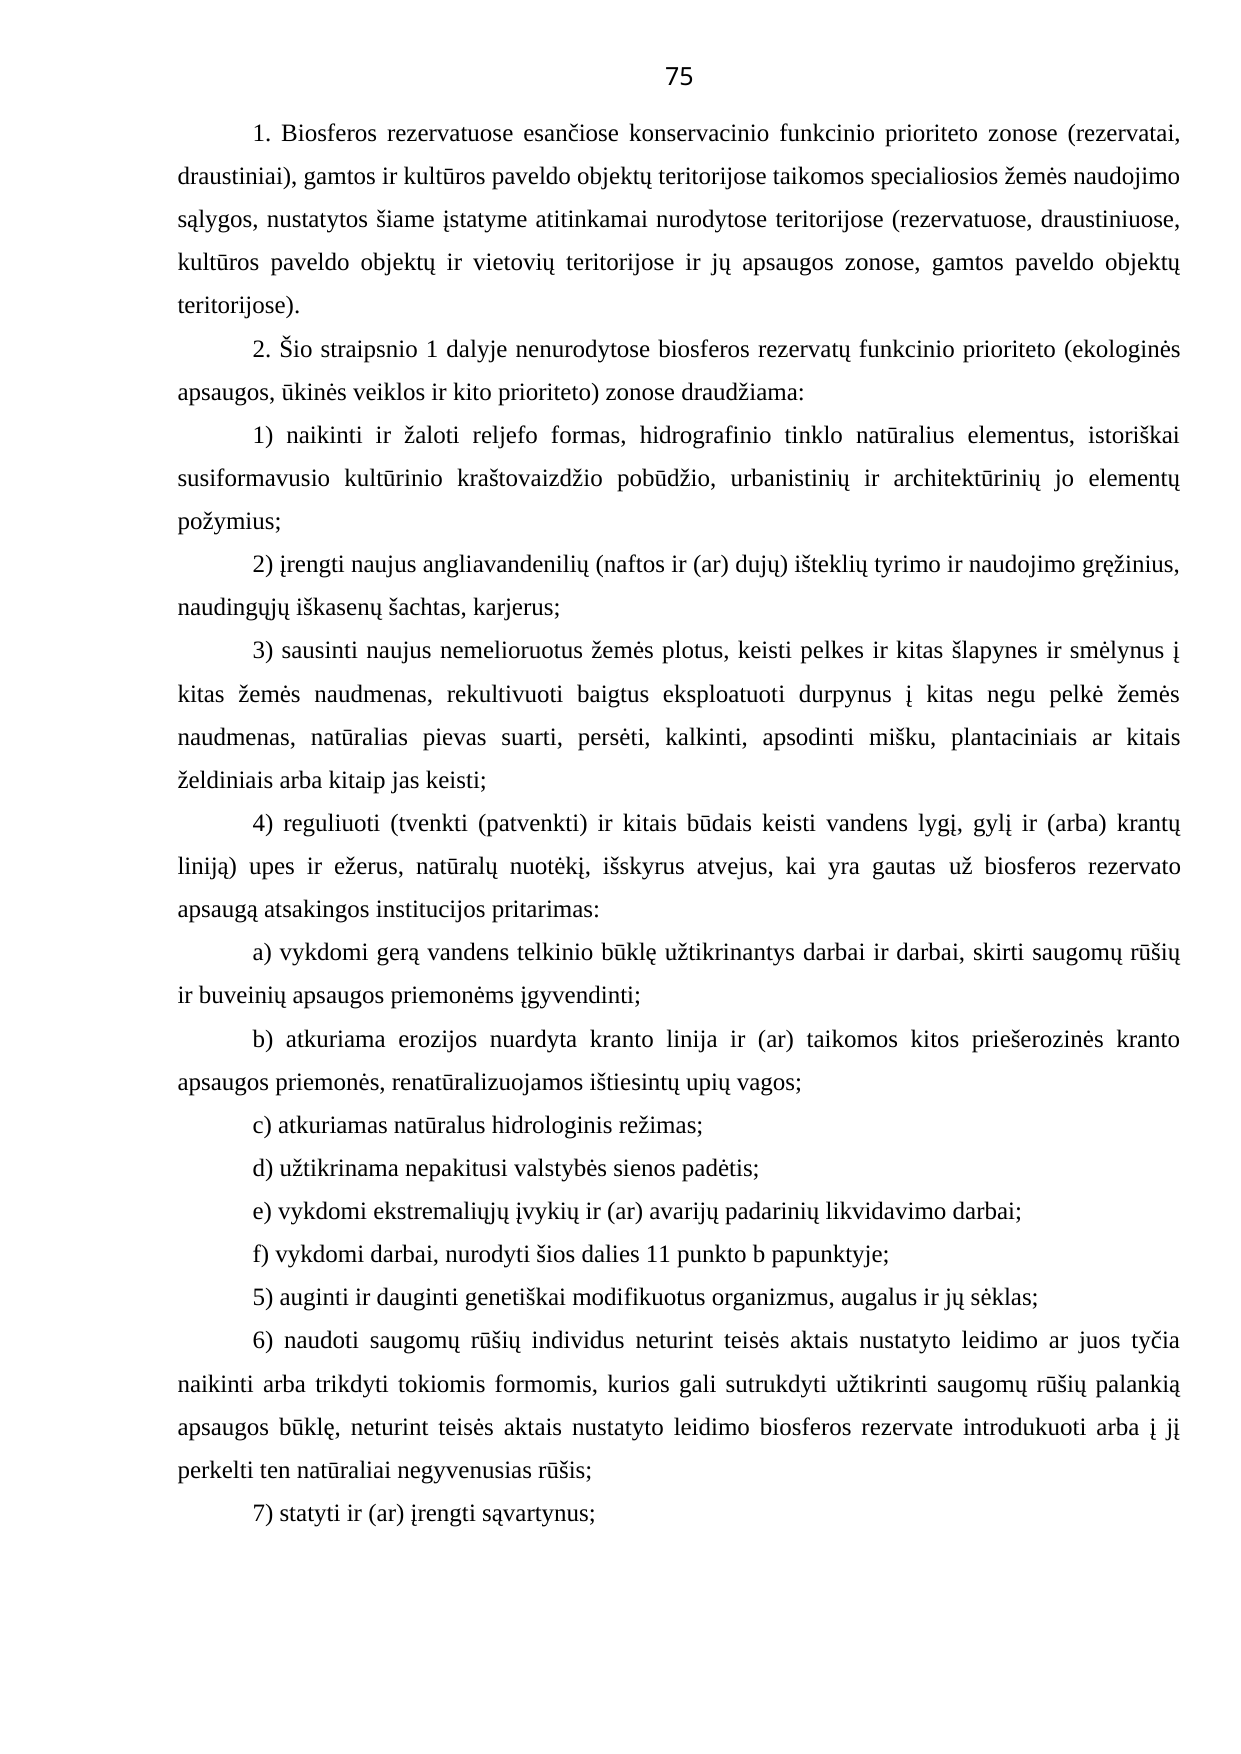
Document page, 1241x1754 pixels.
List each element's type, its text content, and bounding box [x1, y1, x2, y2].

text 7) statyti ir (ar) įrengti sąvartynus; [177, 1498, 1181, 1527]
text 2) įrengti naujus angliavandenilių (naftos ir (ar) dujų) išteklių tyrimo ir naudojimo gręžinius, naudingųjų iškasenų šachtas, karjerus; [177, 549, 1181, 621]
text 1) naikinti ir žaloti reljefo formas, hidrografinio tinklo natūralius elementus, istoriškai susiformavusio kultūrinio kraštovaizdžio pobūdžio, urbanistinių ir architektūrinių jo elementų požymius; [177, 420, 1181, 535]
text 5) auginti ir dauginti genetiškai modifikuotus organizmus, augalus ir jų sėklas; [177, 1282, 1181, 1311]
text e) vykdomi ekstremaliųjų įvykių ir (ar) avarijų padarinių likvidavimo darbai; [177, 1196, 1181, 1225]
text f) vykdomi darbai, nurodyti šios dalies 11 punkto b papunktyje; [177, 1239, 1181, 1268]
text b) atkuriama erozijos nuardyta kranto linija ir (ar) taikomos kitos priešerozinės kranto apsaugos priemonės, renatūralizuojamos ištiesintų upių vagos; [177, 1024, 1181, 1096]
text d) užtikrinama nepakitusi valstybės sienos padėtis; [177, 1153, 1181, 1182]
text 6) naudoti saugomų rūšių individus neturint teisės aktais nustatyto leidimo ar juos tyčia naikinti arba trikdyti tokiomis formomis, kurios gali sutrukdyti užtikrinti saugomų rūšių palankią apsaugos būklę, neturint teisės aktais nustatyto leidimo biosferos rezervate introdukuoti arba į jį perkelti ten natūraliai negyvenusias rūšis; [177, 1326, 1181, 1484]
text 3) sausinti naujus nemelioruotus žemės plotus, keisti pelkes ir kitas šlapynes ir smėlynus į kitas žemės naudmenas, rekultivuoti baigtus eksploatuoti durpynus į kitas negu pelkė žemės naudmenas, natūralias pievas suarti, persėti, kalkinti, apsodinti mišku, plantaciniais ar kitais želdiniais arba kitaip jas keisti; [177, 636, 1181, 794]
text 4) reguliuoti (tvenkti (patvenkti) ir kitais būdais keisti vandens lygį, gylį ir (arba) krantų liniją) upes ir ežerus, natūralų nuotėkį, išskyrus atvejus, kai yra gautas už biosferos rezervato apsaugą atsakingos institucijos pritarimas: [177, 808, 1181, 923]
text 2. Šio straipsnio 1 dalyje nenurodytose biosferos rezervatų funkcinio prioriteto (ekologinės apsaugos, ūkinės veiklos ir kito prioriteto) zonose draudžiama: [177, 334, 1181, 406]
text a) vykdomi gerą vandens telkinio būklę užtikrinantys darbai ir darbai, skirti saugomų rūšių ir buveinių apsaugos priemonėms įgyvendinti; [177, 937, 1181, 1009]
text c) atkuriamas natūralus hidrologinis režimas; [177, 1110, 1181, 1139]
text 1. Biosferos rezervatuose esančiose konservacinio funkcinio prioriteto zonose (rezervatai, draustiniai), gamtos ir kultūros paveldo objektų teritorijose taikomos specialiosios žemės naudojimo sąlygos, nustatytos šiame įstatyme atitinkamai nurodytose teritorijose (rezervatuose, draustiniuose, kultūros paveldo objektų ir vietovių teritorijose ir jų apsaugos zonose, gamtos paveldo objektų teritorijose). [177, 118, 1181, 319]
